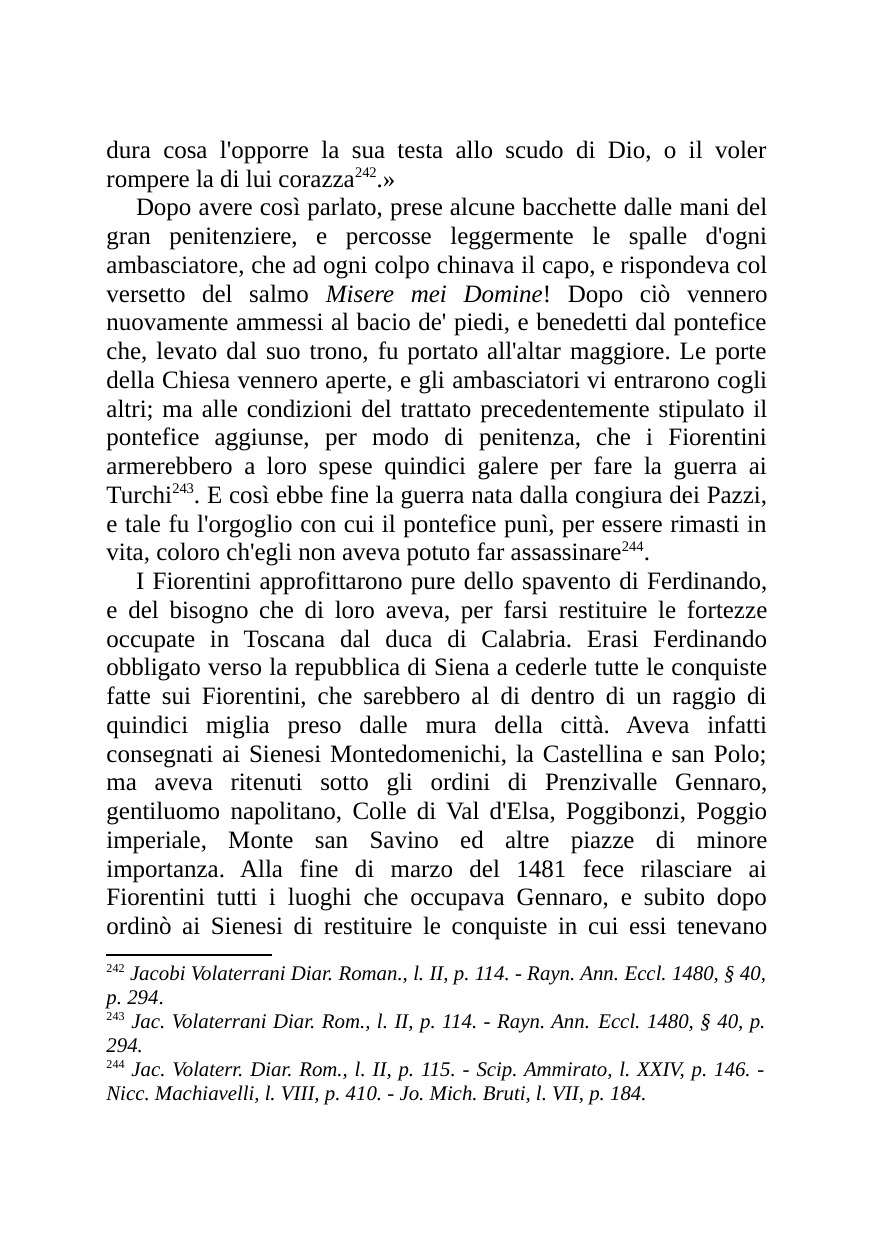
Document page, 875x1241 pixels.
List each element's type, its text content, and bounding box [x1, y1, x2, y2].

text Jac. Volaterrani Diar. Rom., l. II, p. 114. - Rayn. Ann. Eccl. 1480, § 40, p. 294. [106, 1009, 768, 1057]
text dura cosa l'opporre la sua testa allo scudo di Dio, o il voler rompere la di lui corazza.» [106, 135, 768, 192]
text Dopo avere così parlato, prese alcune bacchette dalle mani del gran penitenziere, e percosse leggermente le spalle d'ogni ambasciatore, che ad ogni colpo chinava il capo, e rispondeva col versetto del salmo Misere mei Domine! Dopo ciò vennero nuovamente ammessi al bacio de' piedi, e benedetti dal pontefice che, levato dal suo trono, fu portato all'altar maggiore. Le porte della Chiesa vennero aperte, e gli ambasciatori vi entrarono cogli altri; ma alle condizioni del trattato precedentemente stipulato il pontefice aggiunse, per modo di penitenza, che i Fiorentini armerebbero a loro spese quindici galere per fare la guerra ai Turchi. E così ebbe fine la guerra nata dalla congiura dei Pazzi, e tale fu l'orgoglio con cui il pontefice punì, per essere rimasti in vita, coloro ch'egli non aveva potuto far assassinare. [106, 192, 768, 566]
text Jac. Volaterr. Diar. Rom., l. II, p. 115. - Scip. Ammirato, l. XXIV, p. 146. - Nicc. Machiavelli, l. VIII, p. 410. - Jo. Mich. Bruti, l. VII, p. 184. [106, 1057, 768, 1105]
text I Fiorentini approfittarono pure dello spavento di Ferdinando, e del bisogno che di loro aveva, per farsi restituire le fortezze occupate in Toscana dal duca di Calabria. Erasi Ferdinando obbligato verso la repubblica di Siena a cederle tutte le conquiste fatte sui Fiorentini, che sarebbero al di dentro di un raggio di quindici miglia preso dalle mura della città. Aveva infatti consegnati ai Sienesi Montedomenichi, la Castellina e san Polo; ma aveva ritenuti sotto gli ordini di Prenzivalle Gennaro, gentiluomo napolitano, Colle di Val d'Elsa, Poggibonzi, Poggio imperiale, Monte san Savino ed altre piazze di minore importanza. Alla fine di marzo del 1481 fece rilasciare ai Fiorentini tutti i luoghi che occupava Gennaro, e subito dopo ordinò ai Sienesi di restituire le conquiste in cui essi tenevano [106, 566, 768, 940]
text Jacobi Volaterrani Diar. Roman., l. II, p. 114. - Rayn. Ann. Eccl. 1480, § 40, p. 294. [106, 961, 768, 1009]
